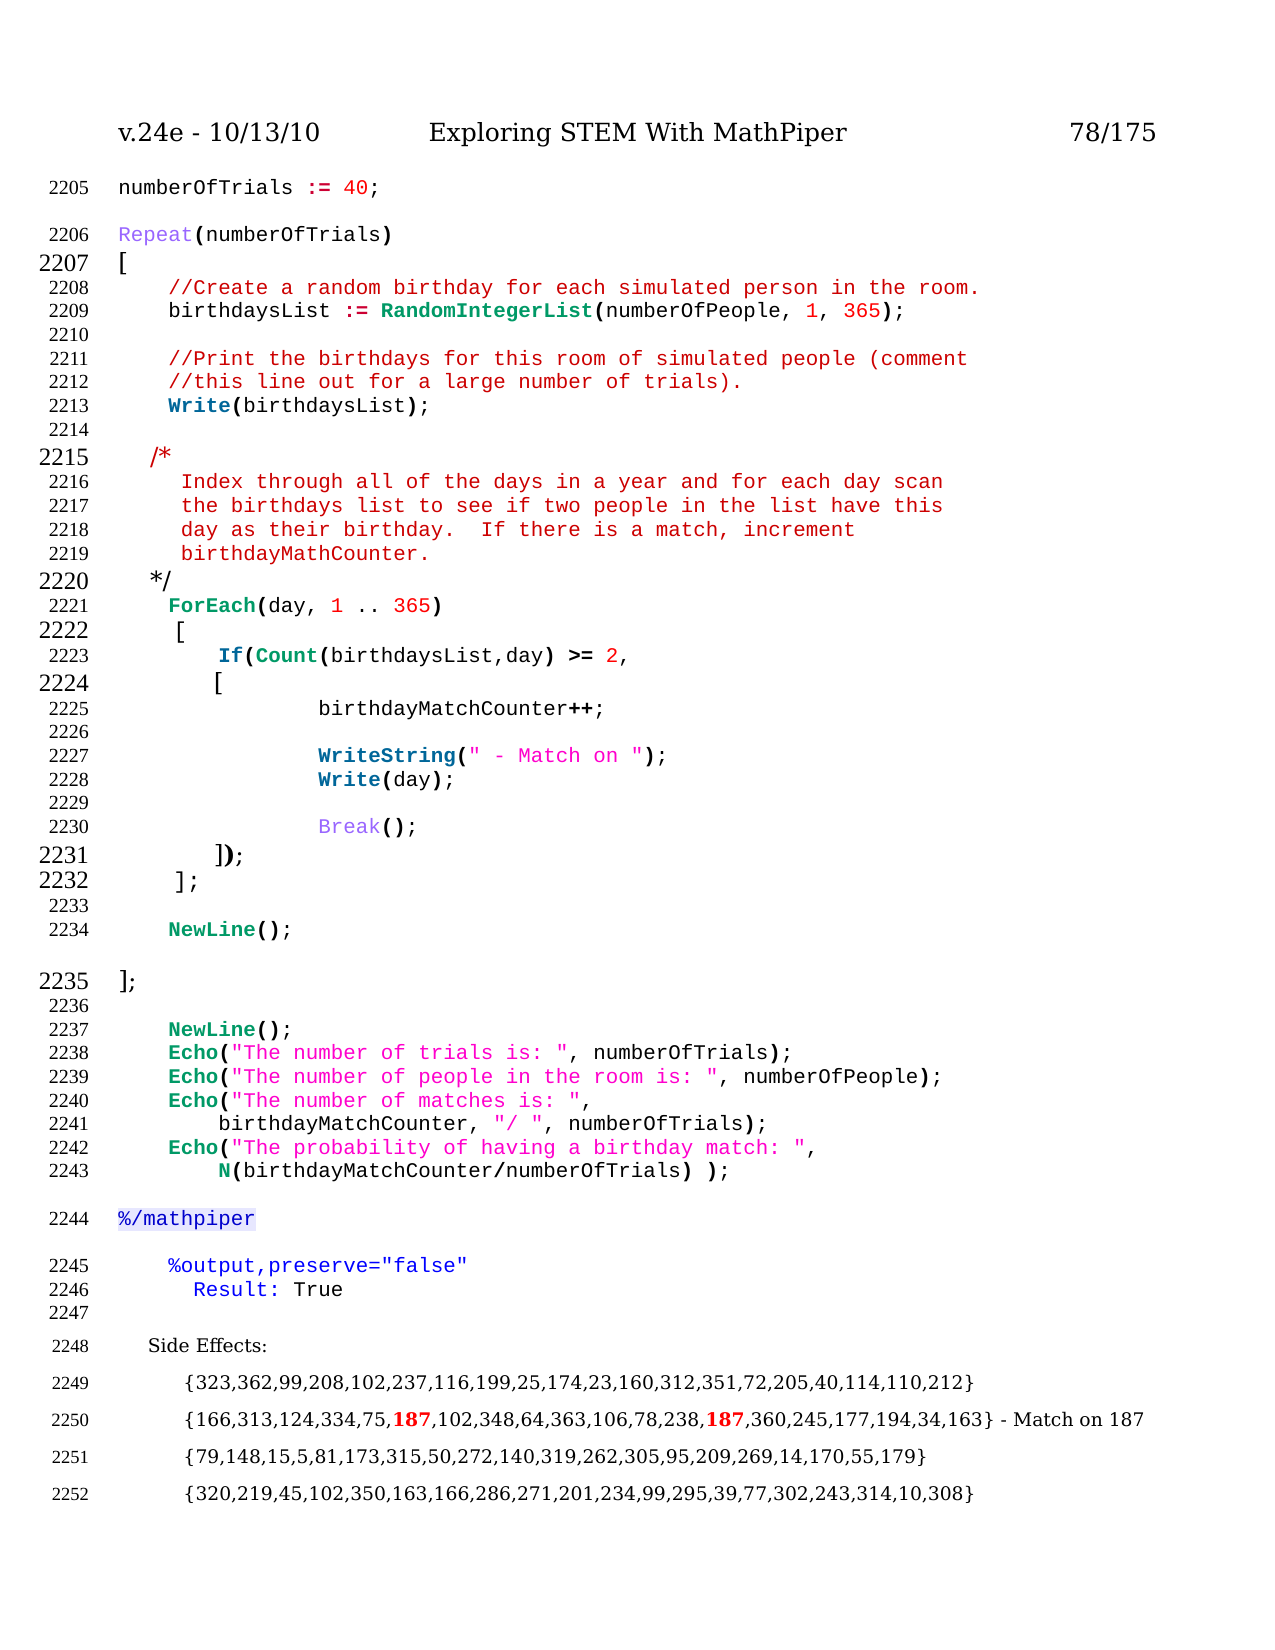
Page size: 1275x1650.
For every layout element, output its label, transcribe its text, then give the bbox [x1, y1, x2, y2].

text {323,362,99,208,102,237,116,199,25,174,23,160,312,351,72,205,40,114,110,212} [148, 1372, 1157, 1394]
text Repeat(numberOfTrials) [118, 224, 1157, 248]
text N(birthdayMatchCounter/numberOfTrials) ); [118, 1161, 1157, 1184]
text //Create a random birthday for each simulated person in the room. [118, 277, 1157, 301]
text WriteString(" - Match on "); [118, 745, 1157, 769]
text ]; [118, 869, 1157, 895]
text NewLine(); [118, 1019, 1157, 1042]
text %/mathpiper [118, 1208, 1157, 1231]
text day as their birthday. If there is a match, increment [118, 519, 1157, 542]
text [ [118, 668, 1157, 698]
text Side Effects: [148, 1335, 1157, 1357]
text */ [118, 566, 1157, 595]
text NewLine(); [118, 918, 1157, 942]
text numberOfTrials := 40; [118, 177, 1157, 200]
text {320,219,45,102,350,163,166,286,271,201,234,99,295,39,77,302,243,314,10,308} [148, 1483, 1157, 1504]
text ]); [118, 839, 1157, 869]
text birthdayMatchCounter++; [118, 698, 1157, 721]
text Echo("The number of people in the room is: ", numberOfPeople); [118, 1066, 1157, 1089]
text Break(); [118, 816, 1157, 839]
text ForEach(day, 1 .. 365) [118, 595, 1157, 619]
text Echo("The probability of having a birthday match: ", [118, 1137, 1157, 1161]
text {79,148,15,5,81,173,315,50,272,140,319,262,305,95,209,269,14,170,55,179} [148, 1446, 1157, 1468]
text //this line out for a large number of trials). [118, 371, 1157, 395]
text Write(day); [118, 769, 1157, 792]
text birthdayMatchCounter, "/ ", numberOfTrials); [118, 1113, 1157, 1137]
text the birthdays list to see if two people in the list have this [118, 495, 1157, 519]
text birthdaysList := RandomIntegerList(numberOfPeople, 1, 365); [118, 301, 1157, 324]
text birthdayMathCounter. [118, 542, 1157, 566]
text {166,313,124,334,75,187,102,348,64,363,106,78,238,187,360,245,177,194,34,163} - Match on 187 [148, 1409, 1157, 1431]
text Write(birthdaysList); [118, 395, 1157, 419]
text ]; [118, 966, 1157, 995]
text Result: True [118, 1279, 1157, 1302]
text Echo("The number of matches is: ", [118, 1089, 1157, 1113]
text %output,preserve="false" [118, 1255, 1157, 1279]
text /* [118, 442, 1157, 472]
text Index through all of the days in a year and for each day scan [118, 472, 1157, 495]
text Echo("The number of trials is: ", numberOfTrials); [118, 1042, 1157, 1066]
text If(Count(birthdaysList,day) >= 2, [118, 645, 1157, 668]
text [ [118, 248, 1157, 277]
text [ [118, 619, 1157, 645]
text //Print the birthdays for this room of simulated people (comment [118, 348, 1157, 371]
